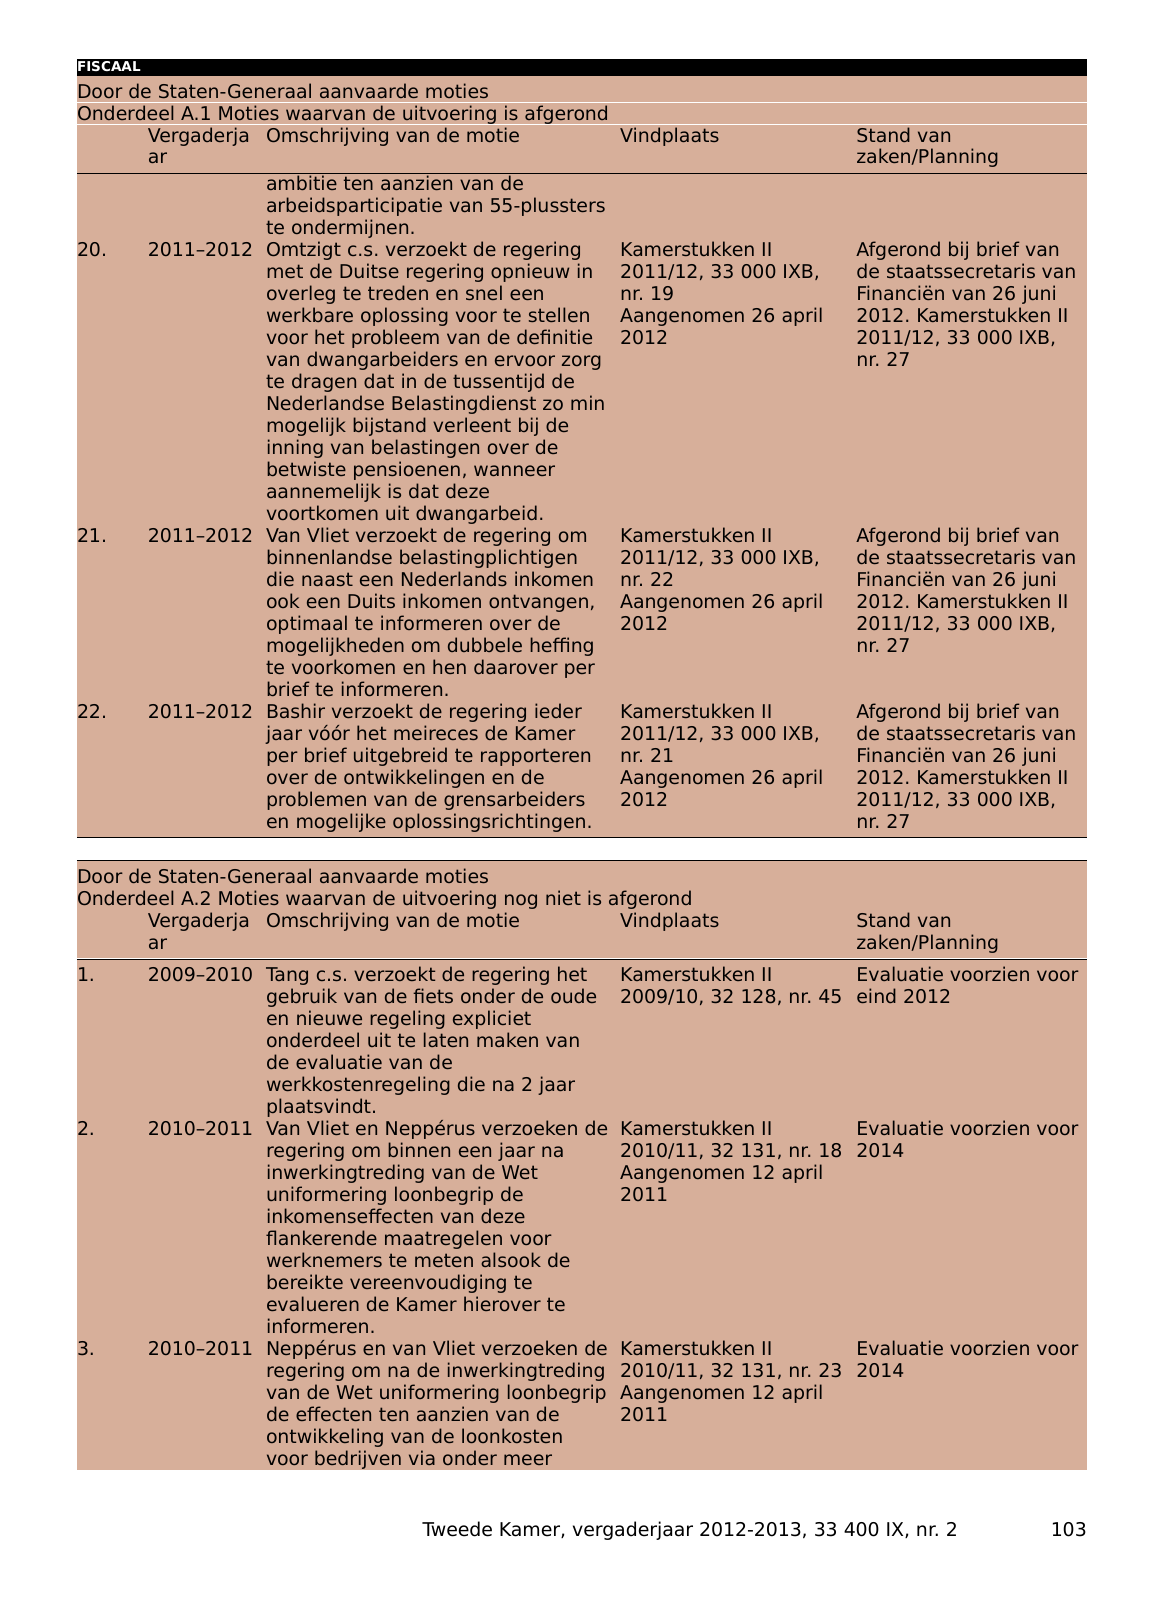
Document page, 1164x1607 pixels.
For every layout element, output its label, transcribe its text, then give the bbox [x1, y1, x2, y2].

table_cell 2011–2012 [142, 239, 260, 525]
table_cell Evaluatie voorzien voor eind 2012 [850, 960, 1087, 1118]
table_cell Onderdeel A.2 Moties waarvan de uitvoering nog niet is afgerond [77, 888, 1087, 910]
table_cell Omschrijving van de motie [260, 125, 614, 173]
table_cell Van Vliet verzoekt de regering om binnenlandse belastingplichtigen die naast een Nederlands inkomen ook een Duits inkomen ontvangen, optimaal te informeren over de mogelijkheden om dubbele heffing te voorkomen en hen daarover per brief te informeren. [260, 525, 614, 701]
table_cell 2011–2012 [142, 525, 260, 701]
table_cell [142, 174, 260, 239]
table_cell Evaluatie voorzien voor 2014 [850, 1338, 1087, 1470]
table_cell 2010–2011 [142, 1118, 260, 1338]
table_cell Kamerstukken II 2010/11, 32 131, nr. 23 Aangenomen 12 april 2011 [614, 1338, 850, 1470]
table_cell 2010–2011 [142, 1338, 260, 1470]
table_cell Bashir verzoekt de regering ieder jaar vóór het meireces de Kamer per brief uitgebreid te rapporteren over de ontwikkelingen en de problemen van de grensarbeiders en mogelijke oplossingsrichtingen. [260, 701, 614, 837]
table_cell Vergaderjaar [142, 910, 260, 958]
table_cell 20. [77, 239, 142, 525]
table_cell 2009–2010 [142, 960, 260, 1118]
table_cell Afgerond bij brief van de staatssecretaris van Financiën van 26 juni 2012. Kamerstukken II 2011/12, 33 000 IXB, nr. 27 [850, 239, 1087, 525]
table_cell [850, 174, 1087, 239]
table_cell Kamerstukken II 2010/11, 32 131, nr. 18 Aangenomen 12 april 2011 [614, 1118, 850, 1338]
table_cell 1. [77, 960, 142, 1118]
table_cell 3. [77, 1338, 142, 1470]
table_cell Vindplaats [614, 125, 850, 173]
table_cell Omschrijving van de motie [260, 910, 614, 958]
table_cell [614, 174, 850, 239]
table_header Door de Staten-Generaal aanvaarde moties [77, 861, 1087, 888]
table_cell [77, 174, 142, 239]
table_cell 21. [77, 525, 142, 701]
table_cell Afgerond bij brief van de staatssecretaris van Financiën van 26 juni 2012. Kamerstukken II 2011/12, 33 000 IXB, nr. 27 [850, 525, 1087, 701]
table_cell Vindplaats [614, 910, 850, 958]
table_cell Omtzigt c.s. verzoekt de regering met de Duitse regering opnieuw in overleg te treden en snel een werkbare oplossing voor te stellen voor het probleem van de definitie van dwangarbeiders en ervoor zorg te dragen dat in de tussentijd de Nederlandse Belastingdienst zo min mogelijk bijstand verleent bij de inning van belastingen over de betwiste pensioenen, wanneer aannemelijk is dat deze voortkomen uit dwangarbeid. [260, 239, 614, 525]
table_cell Neppérus en van Vliet verzoeken de regering om na de inwerkingtreding van de Wet uniformering loonbegrip de effecten ten aanzien van de ontwikkeling van de loonkosten voor bedrijven via onder meer [260, 1338, 614, 1470]
table_cell Kamerstukken II 2011/12, 33 000 IXB, nr. 22 Aangenomen 26 april 2012 [614, 525, 850, 701]
table_cell Afgerond bij brief van de staatssecretaris van Financiën van 26 juni 2012. Kamerstukken II 2011/12, 33 000 IXB, nr. 27 [850, 701, 1087, 837]
table_cell ambitie ten aanzien van de arbeidsparticipatie van 55-plussters te ondermijnen. [260, 174, 614, 239]
table_cell Evaluatie voorzien voor 2014 [850, 1118, 1087, 1338]
table_cell Kamerstukken II 2011/12, 33 000 IXB, nr. 19 Aangenomen 26 april 2012 [614, 239, 850, 525]
table_cell Stand van zaken/Planning [850, 125, 1087, 173]
table_cell 2. [77, 1118, 142, 1338]
table_cell 22. [77, 701, 142, 837]
table_cell Kamerstukken II 2011/12, 33 000 IXB, nr. 21 Aangenomen 26 april 2012 [614, 701, 850, 837]
table_cell Vergaderjaar [142, 125, 260, 173]
table_cell Kamerstukken II 2009/10, 32 128, nr. 45 [614, 960, 850, 1118]
table_cell Door de Staten-Generaal aanvaarde moties [77, 76, 1087, 102]
table_cell [77, 910, 142, 958]
table_header FISCAAL [77, 59, 1087, 75]
table_cell Van Vliet en Neppérus verzoeken de regering om binnen een jaar na inwerkingtreding van de Wet uniformering loonbegrip de inkomenseffecten van deze flankerende maatregelen voor werknemers te meten alsook de bereikte vereenvoudiging te evalueren de Kamer hierover te informeren. [260, 1118, 614, 1338]
table_cell Stand van zaken/Planning [850, 910, 1087, 958]
table_cell [77, 125, 142, 173]
table_cell Onderdeel A.1 Moties waarvan de uitvoering is afgerond [77, 103, 1087, 124]
table_cell Tang c.s. verzoekt de regering het gebruik van de fiets onder de oude en nieuwe regeling expliciet onderdeel uit te laten maken van de evaluatie van de werkkostenregeling die na 2 jaar plaatsvindt. [260, 960, 614, 1118]
table_cell 2011–2012 [142, 701, 260, 837]
